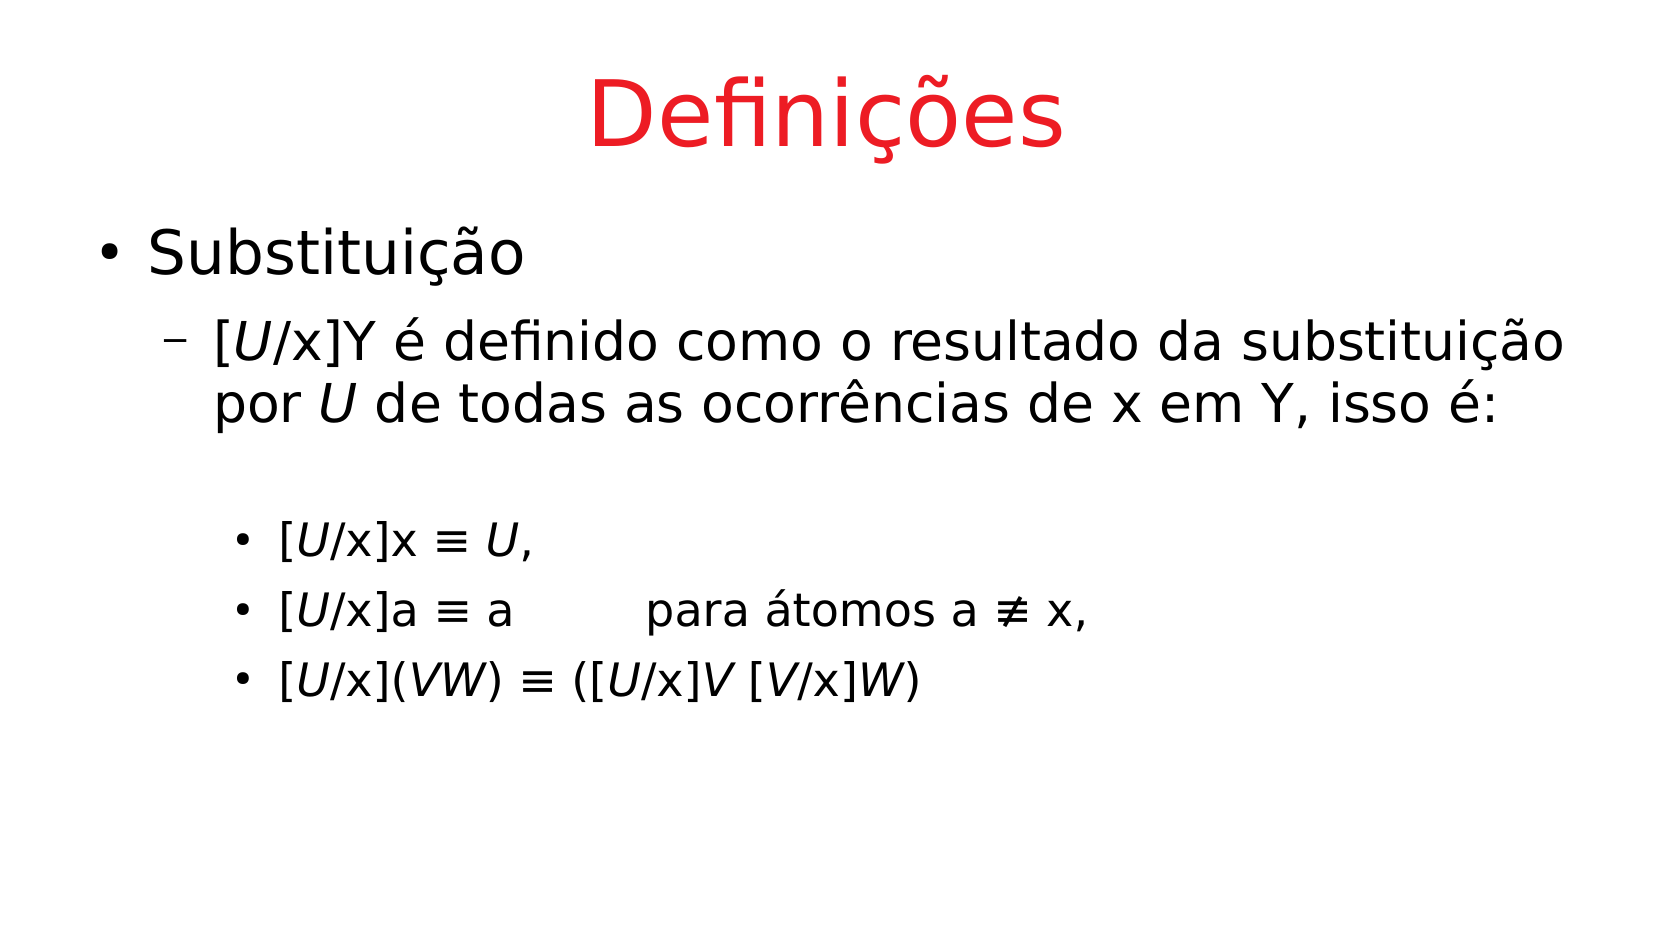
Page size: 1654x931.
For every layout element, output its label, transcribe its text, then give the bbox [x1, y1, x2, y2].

list Substituição [U/x]Y é definido como o resultado da substituição por U de todas as ocorrências de x em Y, isso é: [U/x]x ≡ U, [U/x]a ≡ a para átomos a ≢ x, [U/x](VW) ≡ ([U/x]V [V/x]W) [82, 217, 1571, 758]
title Definições [82, 37, 1571, 193]
